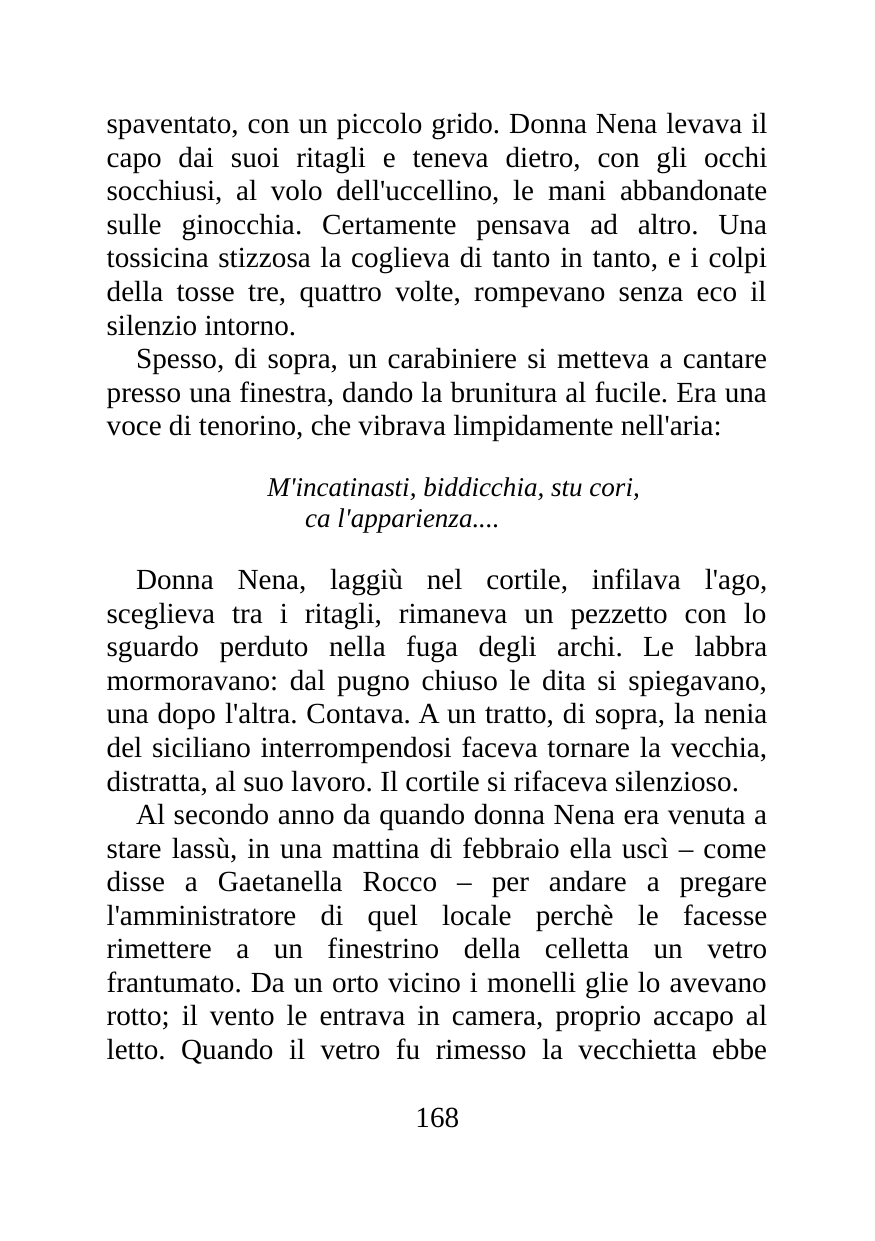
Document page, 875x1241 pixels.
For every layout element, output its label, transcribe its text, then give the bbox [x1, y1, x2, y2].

text Al secondo anno da quando donna Nena era venuta a stare lassù, in una mattina di febbraio ella uscì ‒ come disse a Gaetanella Rocco ‒ per andare a pregare l'amministratore di quel locale perchè le facesse rimettere a un finestrino della celletta un vetro frantumato. Da un orto vicino i monelli glie lo avevano rotto; il vento le entrava in camera, proprio accapo al letto. Quando il vetro fu rimesso la vecchietta ebbe [106, 797, 768, 1066]
text Spesso, di sopra, un carabiniere si metteva a cantare presso una finestra, dando la brunitura al fucile. Era una voce di tenorino, che vibrava limpidamente nell'aria: [106, 341, 768, 442]
text Donna Nena, laggiù nel cortile, infilava l'ago, sceglieva tra i ritagli, rimaneva un pezzetto con lo sguardo perduto nella fuga degli archi. Le labbra mormoravano: dal pugno chiuso le dita si spiegavano, una dopo l'altra. Contava. A un tratto, di sopra, la nenia del siciliano interrompendosi faceva tornare la vecchia, distratta, al suo lavoro. Il cortile si rifaceva silenzioso. [106, 562, 768, 797]
text ca l'apparienza.... [275, 502, 768, 533]
text M'incatinasti, biddicchia, stu cori, [237, 471, 768, 502]
text spaventato, con un piccolo grido. Donna Nena levava il capo dai suoi ritagli e teneva dietro, con gli occhi socchiusi, al volo dell'uccellino, le mani abbandonate sulle ginocchia. Certamente pensava ad altro. Una tossicina stizzosa la coglieva di tanto in tanto, e i colpi della tosse tre, quattro volte, rompevano senza eco il silenzio intorno. [106, 106, 768, 341]
